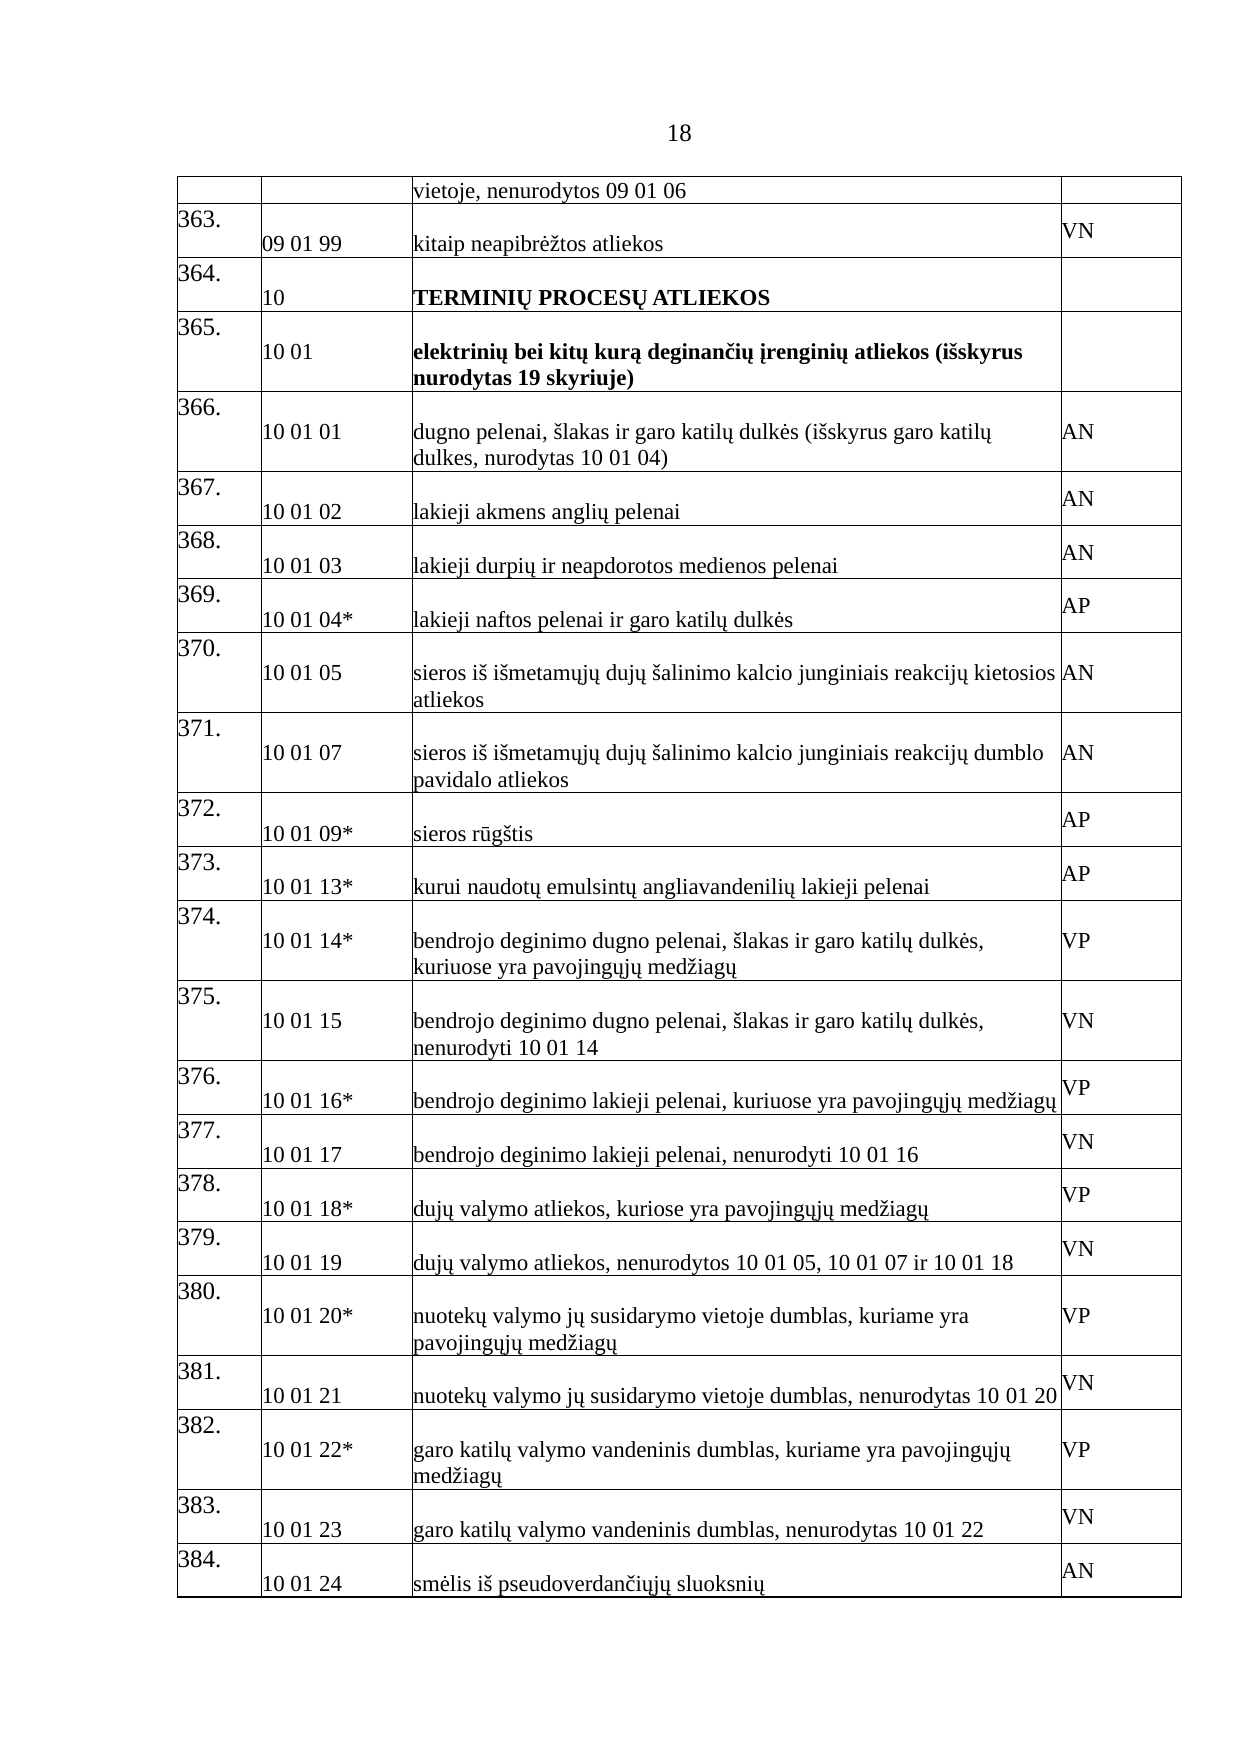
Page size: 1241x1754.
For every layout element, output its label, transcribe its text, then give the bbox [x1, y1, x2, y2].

table_cell AN [1062, 526, 1181, 578]
table_cell 10 01 22* [262, 1410, 412, 1489]
table_cell 374. [178, 901, 261, 980]
table_cell garo katilų valymo vandeninis dumblas, kuriame yra pavojingųjų medžiagų [413, 1410, 1061, 1489]
table_cell 10 01 21 [262, 1356, 412, 1409]
table_cell dugno pelenai, šlakas ir garo katilų dulkės (išskyrus garo katilų dulkes, nurodytas 10 01 04) [413, 392, 1061, 471]
table_cell lakieji naftos pelenai ir garo katilų dulkės [413, 579, 1061, 632]
table_cell VP [1062, 1410, 1181, 1489]
table_cell 366. [178, 392, 261, 471]
table_cell 10 01 24 [262, 1544, 412, 1596]
table_cell bendrojo deginimo lakieji pelenai, nenurodyti 10 01 16 [413, 1115, 1061, 1167]
table_cell bendrojo deginimo dugno pelenai, šlakas ir garo katilų dulkės, kuriuose yra pavojingųjų medžiagų [413, 901, 1061, 980]
table_cell lakieji durpių ir neapdorotos medienos pelenai [413, 526, 1061, 578]
table_cell nuotekų valymo jų susidarymo vietoje dumblas, kuriame yra pavojingųjų medžiagų [413, 1276, 1061, 1355]
table_cell sieros iš išmetamųjų dujų šalinimo kalcio junginiais reakcijų dumblo pavidalo atliekos [413, 713, 1061, 792]
table_cell kitaip neapibrėžtos atliekos [413, 204, 1061, 257]
table_cell 09 01 99 [262, 204, 412, 257]
table_cell VP [1062, 1276, 1181, 1355]
table_cell VN [1062, 204, 1181, 257]
table_cell AP [1062, 579, 1181, 632]
table_cell 384. [178, 1544, 261, 1596]
table_cell vietoje, nenurodytos 09 01 06 [413, 177, 1061, 203]
table_cell [1062, 312, 1181, 391]
table_cell AN [1062, 392, 1181, 471]
table_cell 382. [178, 1410, 261, 1489]
table_cell 10 01 13* [262, 847, 412, 900]
table_cell 376. [178, 1061, 261, 1114]
table_cell 383. [178, 1490, 261, 1543]
table_cell [1062, 177, 1181, 203]
table_cell 10 01 16* [262, 1061, 412, 1114]
table_cell dujų valymo atliekos, kuriose yra pavojingųjų medžiagų [413, 1169, 1061, 1221]
table_cell 372. [178, 793, 261, 846]
table_cell AN [1062, 713, 1181, 792]
table_cell 10 [262, 258, 412, 311]
table_cell 373. [178, 847, 261, 900]
table_cell 367. [178, 472, 261, 524]
table_cell 380. [178, 1276, 261, 1355]
table_cell elektrinių bei kitų kurą deginančių įrenginių atliekos (išskyrus nurodytas 19 skyriuje) [413, 312, 1061, 391]
table_cell VN [1062, 1490, 1181, 1543]
table_cell 10 01 17 [262, 1115, 412, 1167]
table_cell 371. [178, 713, 261, 792]
table_cell AP [1062, 847, 1181, 900]
table_cell 375. [178, 981, 261, 1060]
table_cell 10 01 20* [262, 1276, 412, 1355]
table_cell VN [1062, 1115, 1181, 1167]
table_cell VN [1062, 1222, 1181, 1275]
table_cell 10 01 05 [262, 633, 412, 712]
table_cell 10 01 14* [262, 901, 412, 980]
table_cell 10 01 01 [262, 392, 412, 471]
table_cell lakieji akmens anglių pelenai [413, 472, 1061, 524]
table_cell VN [1062, 981, 1181, 1060]
table_cell 10 01 07 [262, 713, 412, 792]
table_cell 369. [178, 579, 261, 632]
table_cell 378. [178, 1169, 261, 1221]
table_cell TERMINIŲ PROCESŲ ATLIEKOS [413, 258, 1061, 311]
table_cell 368. [178, 526, 261, 578]
table_cell 10 01 04* [262, 579, 412, 632]
table_cell 10 01 03 [262, 526, 412, 578]
table_cell bendrojo deginimo dugno pelenai, šlakas ir garo katilų dulkės, nenurodyti 10 01 14 [413, 981, 1061, 1060]
table_cell sieros iš išmetamųjų dujų šalinimo kalcio junginiais reakcijų kietosios atliekos [413, 633, 1061, 712]
table_cell AN [1062, 472, 1181, 524]
table_cell 10 01 23 [262, 1490, 412, 1543]
table_cell 365. [178, 312, 261, 391]
table_cell [178, 177, 261, 203]
table_cell 379. [178, 1222, 261, 1275]
table_cell smėlis iš pseudoverdančiųjų sluoksnių [413, 1544, 1061, 1596]
table_cell 10 01 02 [262, 472, 412, 524]
table_cell 364. [178, 258, 261, 311]
table_cell VP [1062, 1169, 1181, 1221]
table_cell AN [1062, 1544, 1181, 1596]
table_cell AP [1062, 793, 1181, 846]
table_cell 10 01 18* [262, 1169, 412, 1221]
table_cell VN [1062, 1356, 1181, 1409]
table_cell 10 01 19 [262, 1222, 412, 1275]
table_cell bendrojo deginimo lakieji pelenai, kuriuose yra pavojingųjų medžiagų [413, 1061, 1061, 1114]
table_cell 381. [178, 1356, 261, 1409]
table_cell [262, 177, 412, 203]
table_cell 10 01 15 [262, 981, 412, 1060]
table_cell nuotekų valymo jų susidarymo vietoje dumblas, nenurodytas 10 01 20 [413, 1356, 1061, 1409]
table_cell 370. [178, 633, 261, 712]
table_cell 363. [178, 204, 261, 257]
table_cell garo katilų valymo vandeninis dumblas, nenurodytas 10 01 22 [413, 1490, 1061, 1543]
table_cell dujų valymo atliekos, nenurodytos 10 01 05, 10 01 07 ir 10 01 18 [413, 1222, 1061, 1275]
table_cell 10 01 [262, 312, 412, 391]
table_cell 377. [178, 1115, 261, 1167]
table_cell sieros rūgštis [413, 793, 1061, 846]
table_cell AN [1062, 633, 1181, 712]
table_cell [1062, 258, 1181, 311]
table_cell VP [1062, 901, 1181, 980]
table_cell VP [1062, 1061, 1181, 1114]
table_cell 10 01 09* [262, 793, 412, 846]
table_cell kurui naudotų emulsintų angliavandenilių lakieji pelenai [413, 847, 1061, 900]
